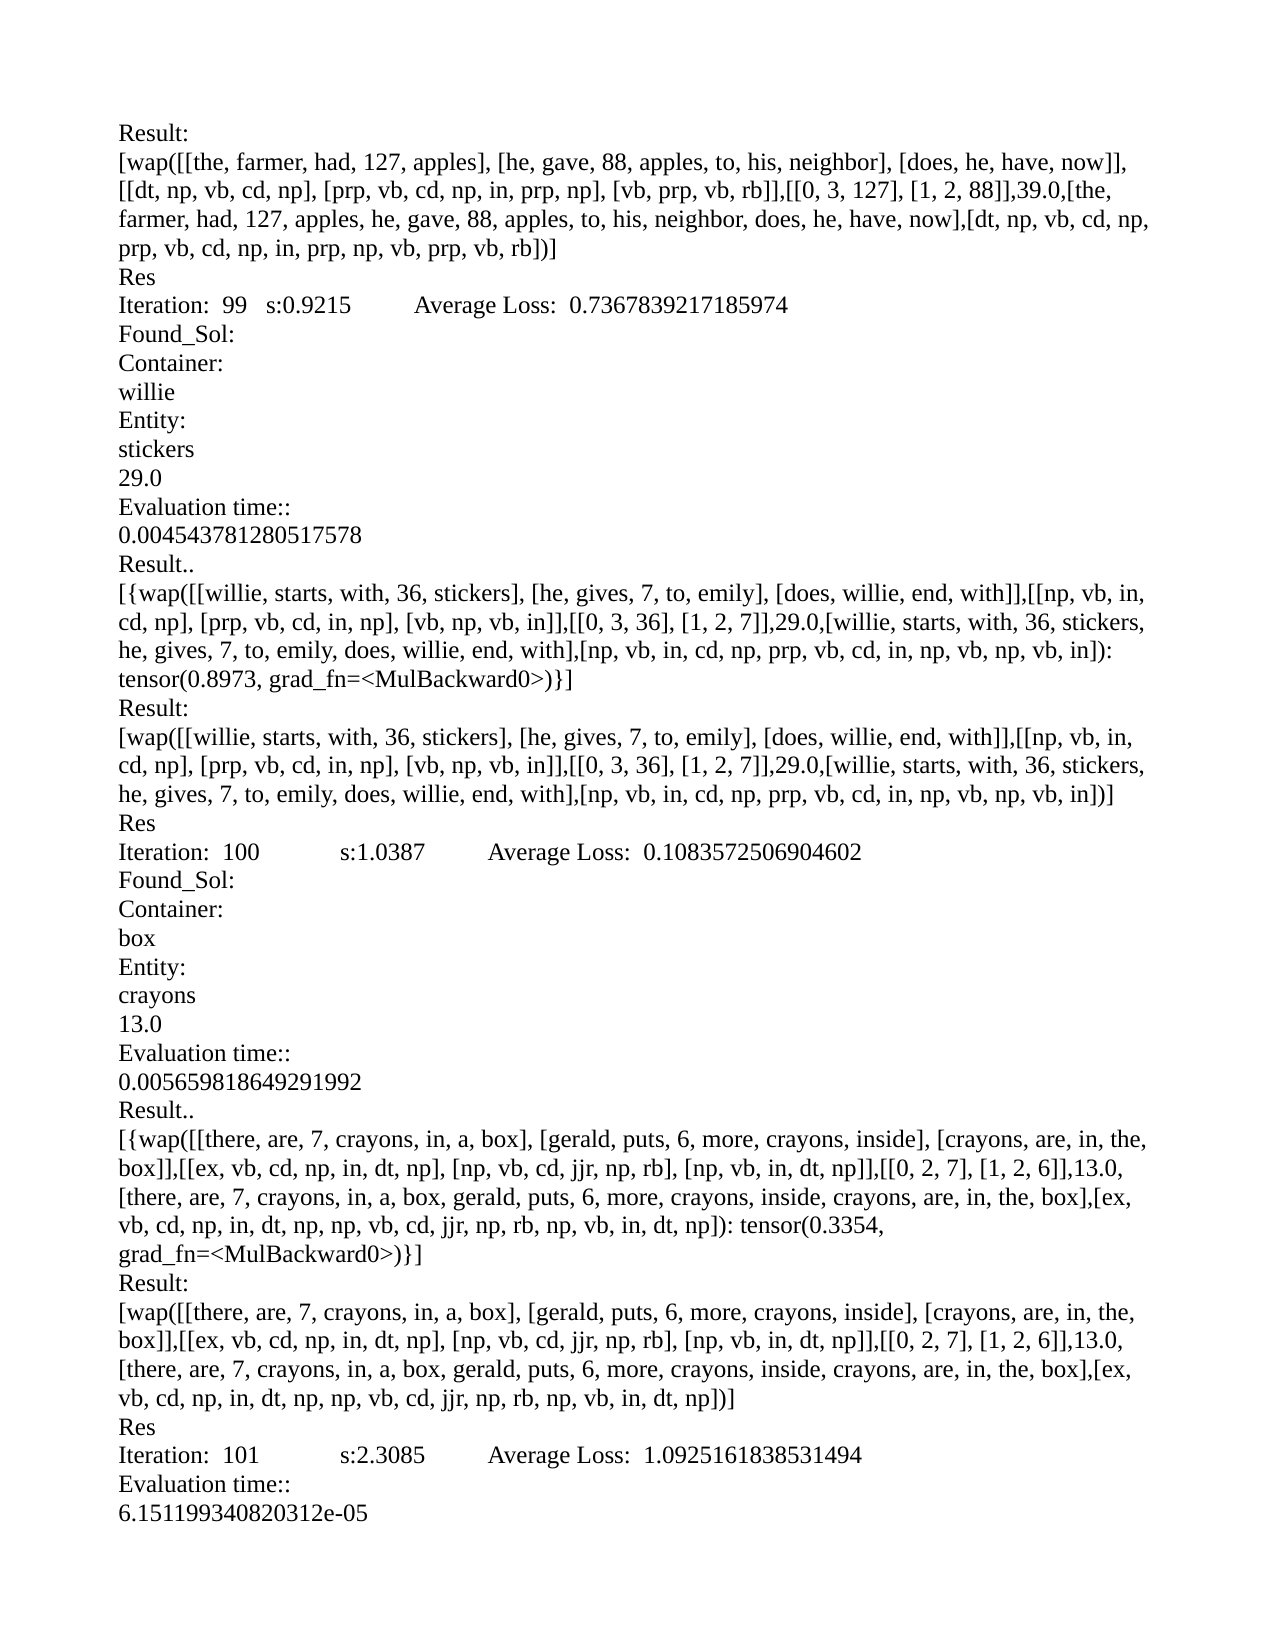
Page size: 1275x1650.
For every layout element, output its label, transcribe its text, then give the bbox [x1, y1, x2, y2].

text Result: [118, 1268, 1157, 1297]
text 6.151199340820312e-05 [118, 1498, 1157, 1527]
text 0.005659818649291992 [118, 1067, 1157, 1096]
text Evaluation time:: [118, 1469, 1157, 1498]
text Result: [118, 118, 1157, 147]
text 13.0 [118, 1009, 1157, 1038]
text Found_Sol: [118, 319, 1157, 348]
text Evaluation time:: [118, 492, 1157, 521]
text Result.. [118, 549, 1157, 578]
text Entity: [118, 406, 1157, 434]
text box [118, 923, 1157, 952]
text crayons [118, 981, 1157, 1009]
text Evaluation time:: [118, 1038, 1157, 1067]
text Result.. [118, 1096, 1157, 1124]
text stickers [118, 434, 1157, 463]
text Entity: [118, 952, 1157, 981]
text [wap([[the, farmer, had, 127, apples], [he, gave, 88, apples, to, his, neighbor], [does, he, have, now]],[[dt, np, vb, cd, np], [prp, vb, cd, np, in, prp, np], [vb, prp, vb, rb]],[[0, 3, 127], [1, 2, 88]],39.0,[the, farmer, had, 127, apples, he, gave, 88, apples, to, his, neighbor, does, he, have, now],[dt, np, vb, cd, np, prp, vb, cd, np, in, prp, np, vb, prp, vb, rb])] [118, 147, 1157, 262]
text Res [118, 808, 1157, 837]
text 29.0 [118, 463, 1157, 492]
text Iteration: 101 s:2.3085 Average Loss: 1.0925161838531494 [118, 1441, 1157, 1469]
text 0.004543781280517578 [118, 521, 1157, 549]
text Result: [118, 693, 1157, 722]
text [{wap([[there, are, 7, crayons, in, a, box], [gerald, puts, 6, more, crayons, inside], [crayons, are, in, the, box]],[[ex, vb, cd, np, in, dt, np], [np, vb, cd, jjr, np, rb], [np, vb, in, dt, np]],[[0, 2, 7], [1, 2, 6]],13.0,[there, are, 7, crayons, in, a, box, gerald, puts, 6, more, crayons, inside, crayons, are, in, the, box],[ex, vb, cd, np, in, dt, np, np, vb, cd, jjr, np, rb, np, vb, in, dt, np]): tensor(0.3354, grad_fn=<MulBackward0>)}] [118, 1124, 1157, 1268]
text [wap([[willie, starts, with, 36, stickers], [he, gives, 7, to, emily], [does, willie, end, with]],[[np, vb, in, cd, np], [prp, vb, cd, in, np], [vb, np, vb, in]],[[0, 3, 36], [1, 2, 7]],29.0,[willie, starts, with, 36, stickers, he, gives, 7, to, emily, does, willie, end, with],[np, vb, in, cd, np, prp, vb, cd, in, np, vb, np, vb, in])] [118, 722, 1157, 808]
text Res [118, 1412, 1157, 1441]
text Res [118, 262, 1157, 291]
text Container: [118, 348, 1157, 377]
text Container: [118, 894, 1157, 923]
text willie [118, 377, 1157, 406]
text Found_Sol: [118, 866, 1157, 894]
text Iteration: 100 s:1.0387 Average Loss: 0.1083572506904602 [118, 837, 1157, 866]
text Iteration: 99 s:0.9215 Average Loss: 0.7367839217185974 [118, 291, 1157, 319]
text [{wap([[willie, starts, with, 36, stickers], [he, gives, 7, to, emily], [does, willie, end, with]],[[np, vb, in, cd, np], [prp, vb, cd, in, np], [vb, np, vb, in]],[[0, 3, 36], [1, 2, 7]],29.0,[willie, starts, with, 36, stickers, he, gives, 7, to, emily, does, willie, end, with],[np, vb, in, cd, np, prp, vb, cd, in, np, vb, np, vb, in]): tensor(0.8973, grad_fn=<MulBackward0>)}] [118, 578, 1157, 693]
text [wap([[there, are, 7, crayons, in, a, box], [gerald, puts, 6, more, crayons, inside], [crayons, are, in, the, box]],[[ex, vb, cd, np, in, dt, np], [np, vb, cd, jjr, np, rb], [np, vb, in, dt, np]],[[0, 2, 7], [1, 2, 6]],13.0,[there, are, 7, crayons, in, a, box, gerald, puts, 6, more, crayons, inside, crayons, are, in, the, box],[ex, vb, cd, np, in, dt, np, np, vb, cd, jjr, np, rb, np, vb, in, dt, np])] [118, 1297, 1157, 1412]
